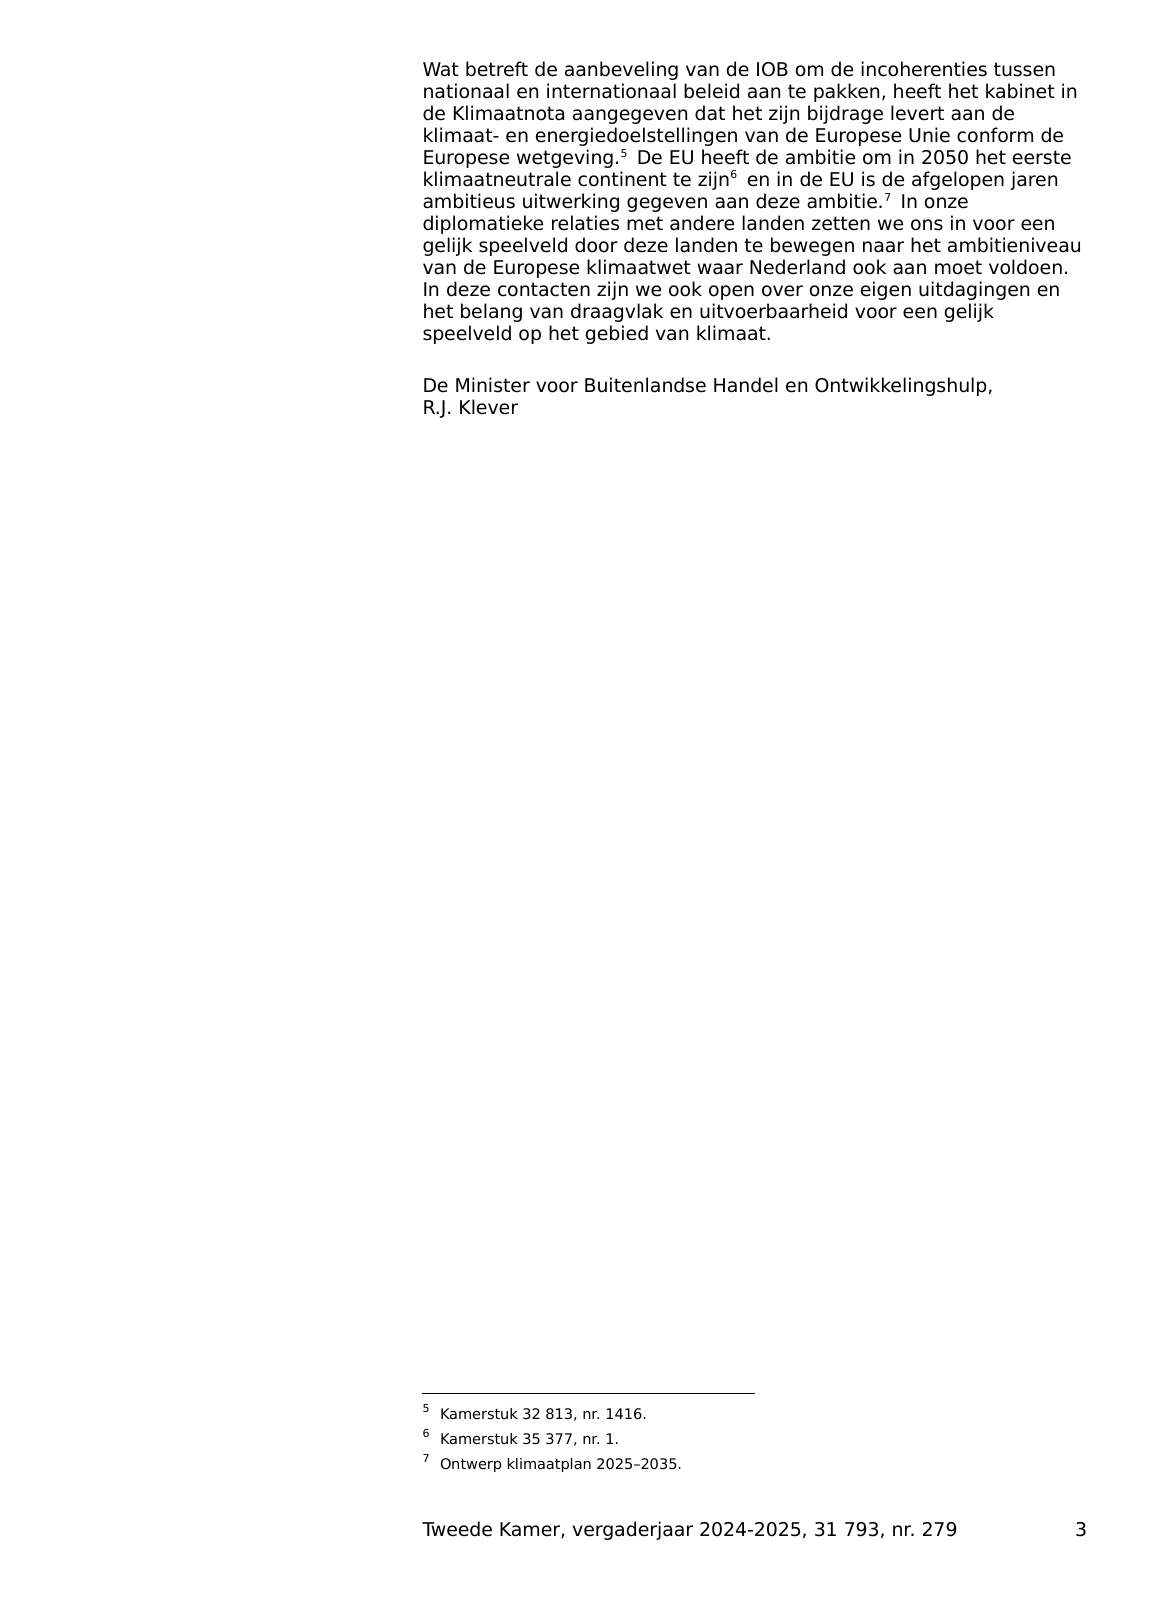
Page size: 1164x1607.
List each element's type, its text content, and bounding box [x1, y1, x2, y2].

text Wat betreft de aanbeveling van de IOB om de incoherenties tussen nationaal en internationaal beleid aan te pakken, heeft het kabinet in de Klimaatnota aangegeven dat het zijn bijdrage levert aan de klimaat- en energiedoelstellingen van de Europese Unie conform de Europese wetgeving. De EU heeft de ambitie om in 2050 het eerste klimaatneutrale continent te zijn en in de EU is de afgelopen jaren ambitieus uitwerking gegeven aan deze ambitie. In onze diplomatieke relaties met andere landen zetten we ons in voor een gelijk speelveld door deze landen te bewegen naar het ambitieniveau van de Europese klimaatwet waar Nederland ook aan moet voldoen. In deze contacten zijn we ook open over onze eigen uitdagingen en het belang van draagvlak en uitvoerbaarheid voor een gelijk speelveld op het gebied van klimaat. [422, 59, 1087, 345]
text Ontwerp klimaatplan 2025–2035. [422, 1452, 1087, 1474]
text Kamerstuk 32 813, nr. 1416. [422, 1402, 1087, 1424]
text De Minister voor Buitenlandse Handel en Ontwikkelingshulp, R.J. Klever [422, 375, 1087, 419]
text Kamerstuk 35 377, nr. 1. [422, 1427, 1087, 1449]
